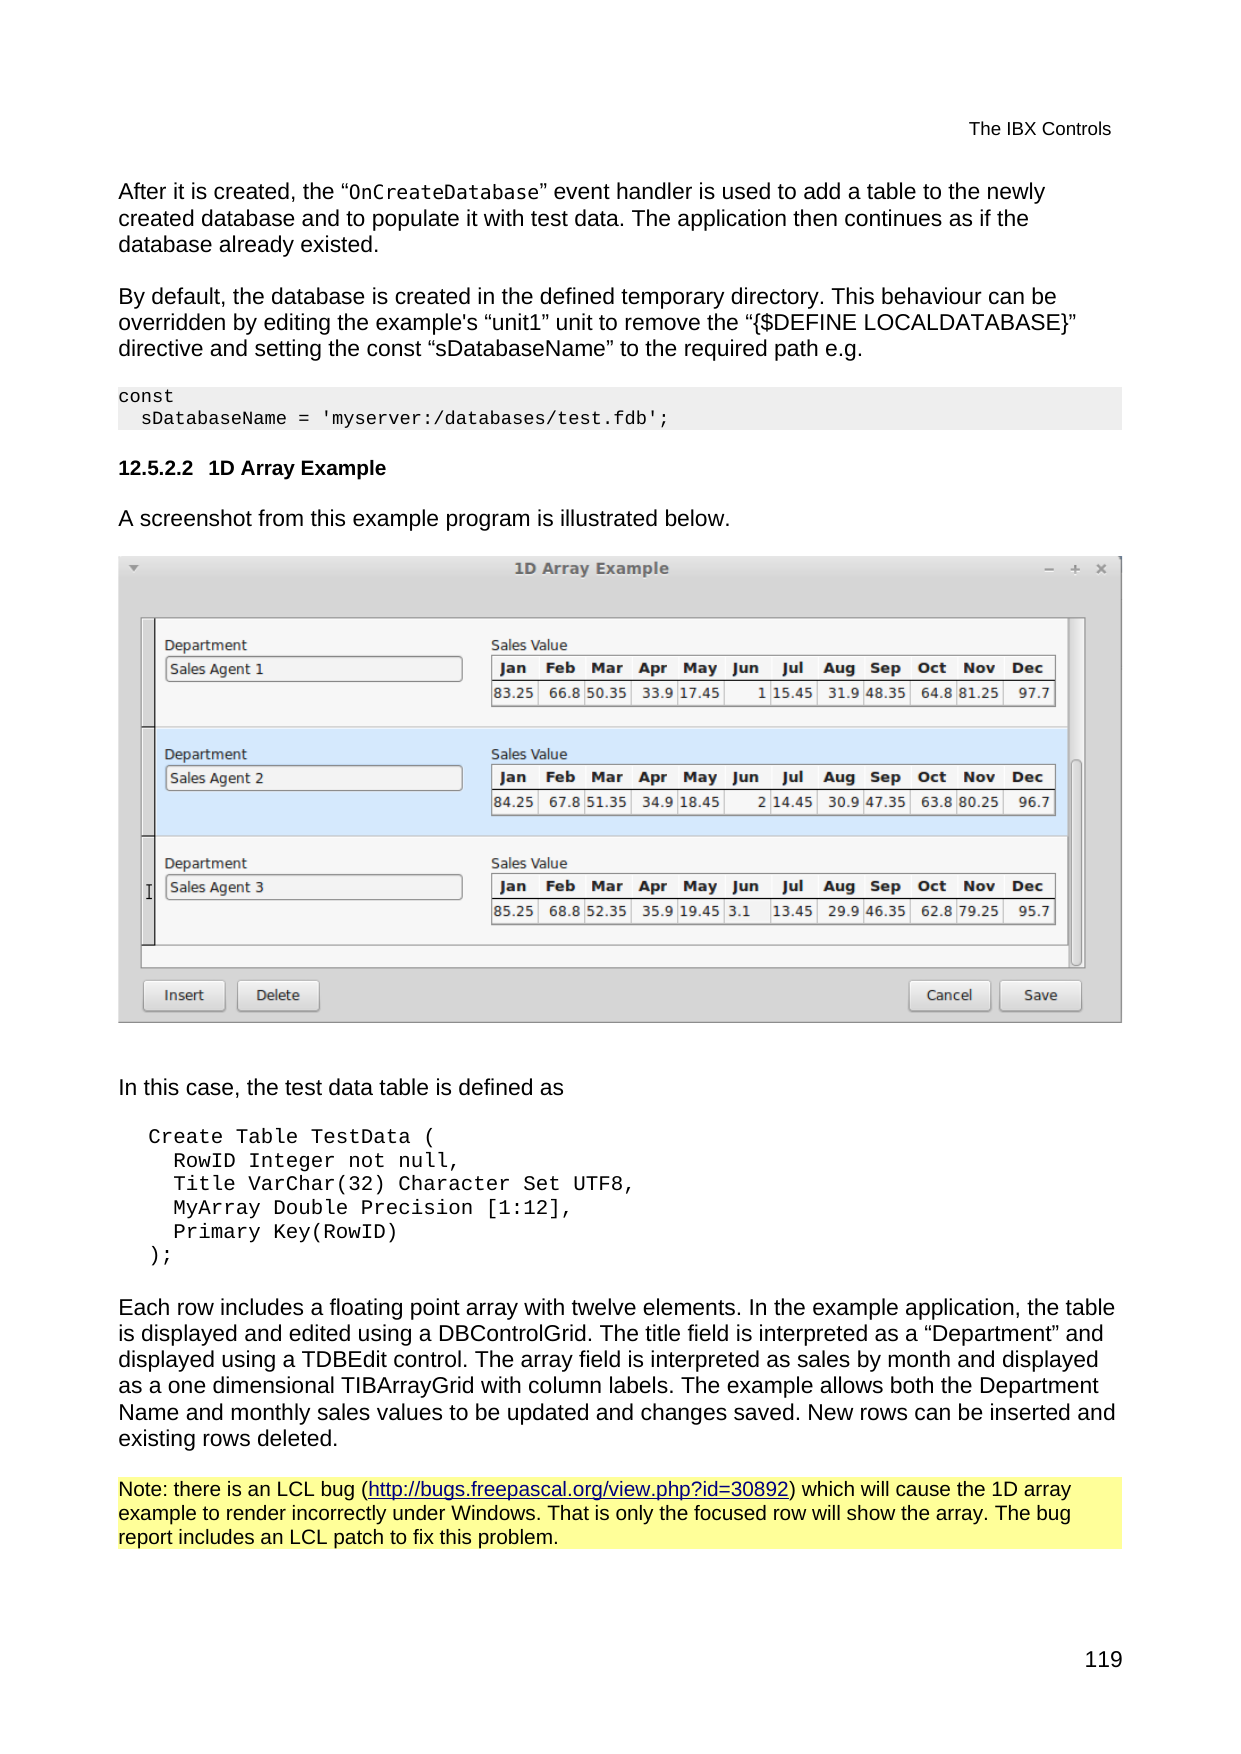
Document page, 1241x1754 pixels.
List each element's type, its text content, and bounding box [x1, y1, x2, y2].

text By default, the database is created in the defined temporary directory. This behaviour can be overridden by editing the example's “unit1” unit to remove the “{$DEFINE LOCALDATABASE}” directive and setting the const “sDatabaseName” to the required path e.g. [118, 283, 1122, 362]
text Title VarChar(32) Character Set UTF8, [148, 1173, 1122, 1197]
text Create Table TestData ( [148, 1126, 1122, 1150]
subtitle 1D Array Example [118, 455, 1122, 479]
text ); [148, 1244, 1122, 1268]
picture [118, 556, 1123, 1023]
text In this case, the test data table is defined as [118, 1074, 1122, 1101]
text After it is created, the “OnCreateDatabase” event handler is used to add a table to the newly created database and to populate it with test data. The application then continues as if the database already existed. [118, 178, 1122, 257]
text Each row includes a floating point array with twelve elements. In the example application, the table is displayed and edited using a DBControlGrid. The title field is interpreted as a “Department” and displayed using a TDBEdit control. The array field is interpreted as sales by month and displayed as a one dimensional TIBArrayGrid with column labels. The example allows both the Department Name and monthly sales values to be updated and changes saved. New rows can be inserted and existing rows deleted. [118, 1293, 1122, 1452]
text A screenshot from this example program is illustrated below. [118, 505, 1122, 531]
text MyArray Double Precision [1:12], [148, 1197, 1122, 1221]
text const [118, 387, 1122, 408]
text RowID Integer not null, [148, 1150, 1122, 1173]
text Primary Key(RowID) [148, 1221, 1122, 1244]
text sDatabaseName = 'myserver:/databases/test.fdb'; [118, 408, 1122, 430]
text Note: there is an LCL bug (http://bugs.freepascal.org/view.php?id=30892) which will cause the 1D array example to render incorrectly under Windows. That is only the focused row will show the array. The bug report includes an LCL patch to fix this problem. [118, 1477, 1122, 1549]
